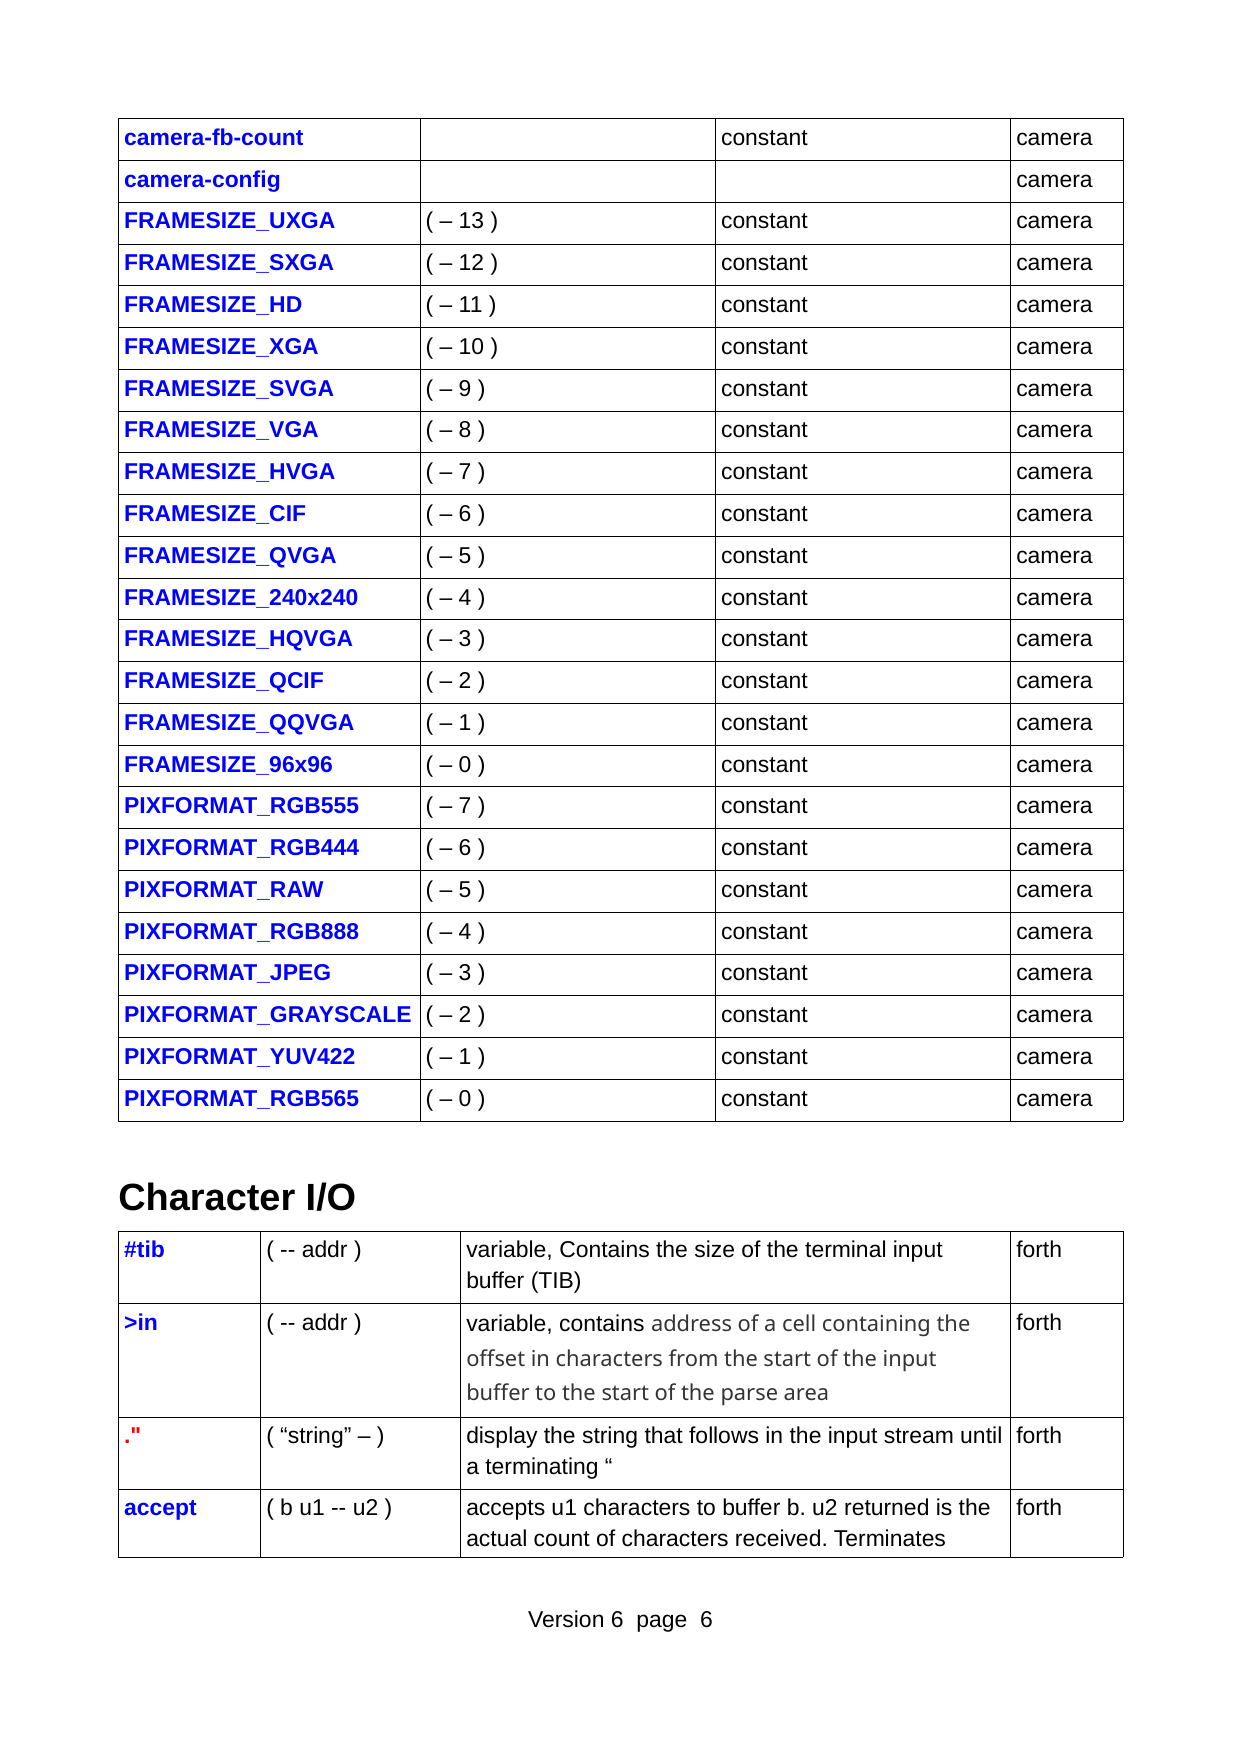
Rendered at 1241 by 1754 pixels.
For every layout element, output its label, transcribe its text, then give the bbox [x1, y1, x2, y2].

table_cell ." [119, 1418, 260, 1488]
table_cell PIXFORMAT_RGB444 [119, 829, 420, 870]
table_cell camera [1011, 203, 1123, 243]
table_cell constant [716, 412, 1010, 452]
table_cell ( – 1 ) [421, 1038, 715, 1079]
table_cell camera [1011, 746, 1123, 786]
table_cell camera [1011, 579, 1123, 619]
table_cell ( – 5 ) [421, 871, 715, 912]
table_cell camera [1011, 704, 1123, 745]
table_cell constant [716, 704, 1010, 745]
table_cell FRAMESIZE_96x96 [119, 746, 420, 786]
table_cell PIXFORMAT_GRAYSCALE [119, 996, 420, 1037]
table_cell ( – 6 ) [421, 495, 715, 536]
table_cell [421, 119, 715, 160]
table_cell constant [716, 453, 1010, 494]
table_cell camera [1011, 913, 1123, 953]
table_header variable, Contains the size of the terminal input buffer (TIB) [461, 1232, 1010, 1303]
table_cell ( – 7 ) [421, 787, 715, 828]
table_cell FRAMESIZE_SVGA [119, 370, 420, 411]
table_cell accepts u1 characters to buffer b. u2 returned is the actual count of characters received. Terminates [461, 1490, 1010, 1557]
table_cell constant [716, 203, 1010, 243]
table_cell forth [1011, 1490, 1123, 1557]
table_cell constant [716, 245, 1010, 285]
table_cell ( – 7 ) [421, 453, 715, 494]
table_cell ( – 0 ) [421, 746, 715, 786]
table_cell camera [1011, 495, 1123, 536]
table_cell constant [716, 955, 1010, 995]
table_cell camera [1011, 161, 1123, 202]
table_cell constant [716, 746, 1010, 786]
table_cell FRAMESIZE_QVGA [119, 537, 420, 578]
table_cell constant [716, 829, 1010, 870]
table_cell FRAMESIZE_XGA [119, 328, 420, 369]
table_cell camera [1011, 453, 1123, 494]
table_cell camera [1011, 871, 1123, 912]
table_header #tib [119, 1232, 260, 1303]
table_cell camera [1011, 370, 1123, 411]
table_cell FRAMESIZE_SXGA [119, 245, 420, 285]
table_cell PIXFORMAT_YUV422 [119, 1038, 420, 1079]
table_cell forth [1011, 1304, 1123, 1417]
table_cell ( – 0 ) [421, 1080, 715, 1121]
table_cell ( – 9 ) [421, 370, 715, 411]
table_cell FRAMESIZE_HVGA [119, 453, 420, 494]
table_cell constant [716, 119, 1010, 160]
table_cell [421, 161, 715, 202]
table_cell ( -- addr ) [261, 1304, 460, 1417]
table_cell constant [716, 620, 1010, 661]
table_cell FRAMESIZE_HQVGA [119, 620, 420, 661]
table_cell display the string that follows in the input stream until a terminating “ [461, 1418, 1010, 1488]
table_cell ( – 2 ) [421, 996, 715, 1037]
table_cell camera [1011, 328, 1123, 369]
table_cell constant [716, 537, 1010, 578]
table_cell ( – 1 ) [421, 704, 715, 745]
table_cell ( – 3 ) [421, 955, 715, 995]
table_cell constant [716, 871, 1010, 912]
table_cell camera [1011, 662, 1123, 703]
table_cell constant [716, 1080, 1010, 1121]
table_cell ( – 10 ) [421, 328, 715, 369]
table_header forth [1011, 1232, 1123, 1303]
table_cell ( – 11 ) [421, 286, 715, 327]
table_cell camera [1011, 829, 1123, 870]
table_cell PIXFORMAT_RAW [119, 871, 420, 912]
table_cell constant [716, 370, 1010, 411]
table_cell camera [1011, 245, 1123, 285]
table_cell camera [1011, 412, 1123, 452]
table_cell FRAMESIZE_CIF [119, 495, 420, 536]
table_cell FRAMESIZE_UXGA [119, 203, 420, 243]
table_cell variable, contains address of a cell containing the offset in characters from the start of the input buffer to the start of the parse area [461, 1304, 1010, 1417]
table_cell constant [716, 1038, 1010, 1079]
table_cell ( – 4 ) [421, 913, 715, 953]
table_cell PIXFORMAT_JPEG [119, 955, 420, 995]
table_cell ( b u1 -- u2 ) [261, 1490, 460, 1557]
table_cell camera [1011, 1080, 1123, 1121]
table_cell accept [119, 1490, 260, 1557]
table_cell camera [1011, 1038, 1123, 1079]
table_cell ( “string” – ) [261, 1418, 460, 1488]
table_cell constant [716, 579, 1010, 619]
table_cell ( – 2 ) [421, 662, 715, 703]
table_header ( -- addr ) [261, 1232, 460, 1303]
table_cell constant [716, 495, 1010, 536]
table_cell FRAMESIZE_240x240 [119, 579, 420, 619]
table_cell PIXFORMAT_RGB888 [119, 913, 420, 953]
table_cell constant [716, 328, 1010, 369]
table_cell constant [716, 787, 1010, 828]
table_cell forth [1011, 1418, 1123, 1488]
table_cell FRAMESIZE_QQVGA [119, 704, 420, 745]
table_cell camera [1011, 996, 1123, 1037]
table_cell constant [716, 996, 1010, 1037]
table_cell FRAMESIZE_VGA [119, 412, 420, 452]
table_cell FRAMESIZE_HD [119, 286, 420, 327]
table_cell constant [716, 662, 1010, 703]
table_cell ( – 12 ) [421, 245, 715, 285]
table_cell camera [1011, 787, 1123, 828]
table_cell ( – 4 ) [421, 579, 715, 619]
table_cell PIXFORMAT_RGB555 [119, 787, 420, 828]
table_cell constant [716, 286, 1010, 327]
table_cell FRAMESIZE_QCIF [119, 662, 420, 703]
table_cell camera [1011, 119, 1123, 160]
table_cell camera-config [119, 161, 420, 202]
table_cell >in [119, 1304, 260, 1417]
table_cell camera-fb-count [119, 119, 420, 160]
table_cell ( – 3 ) [421, 620, 715, 661]
table_cell PIXFORMAT_RGB565 [119, 1080, 420, 1121]
table_cell ( – 8 ) [421, 412, 715, 452]
table_cell camera [1011, 955, 1123, 995]
table_cell camera [1011, 620, 1123, 661]
table_cell ( – 13 ) [421, 203, 715, 243]
table_cell [716, 161, 1010, 202]
table_cell camera [1011, 537, 1123, 578]
table_cell ( – 6 ) [421, 829, 715, 870]
subtitle Character I/O [118, 1174, 1122, 1218]
table_cell ( – 5 ) [421, 537, 715, 578]
table_cell constant [716, 913, 1010, 953]
table_cell camera [1011, 286, 1123, 327]
